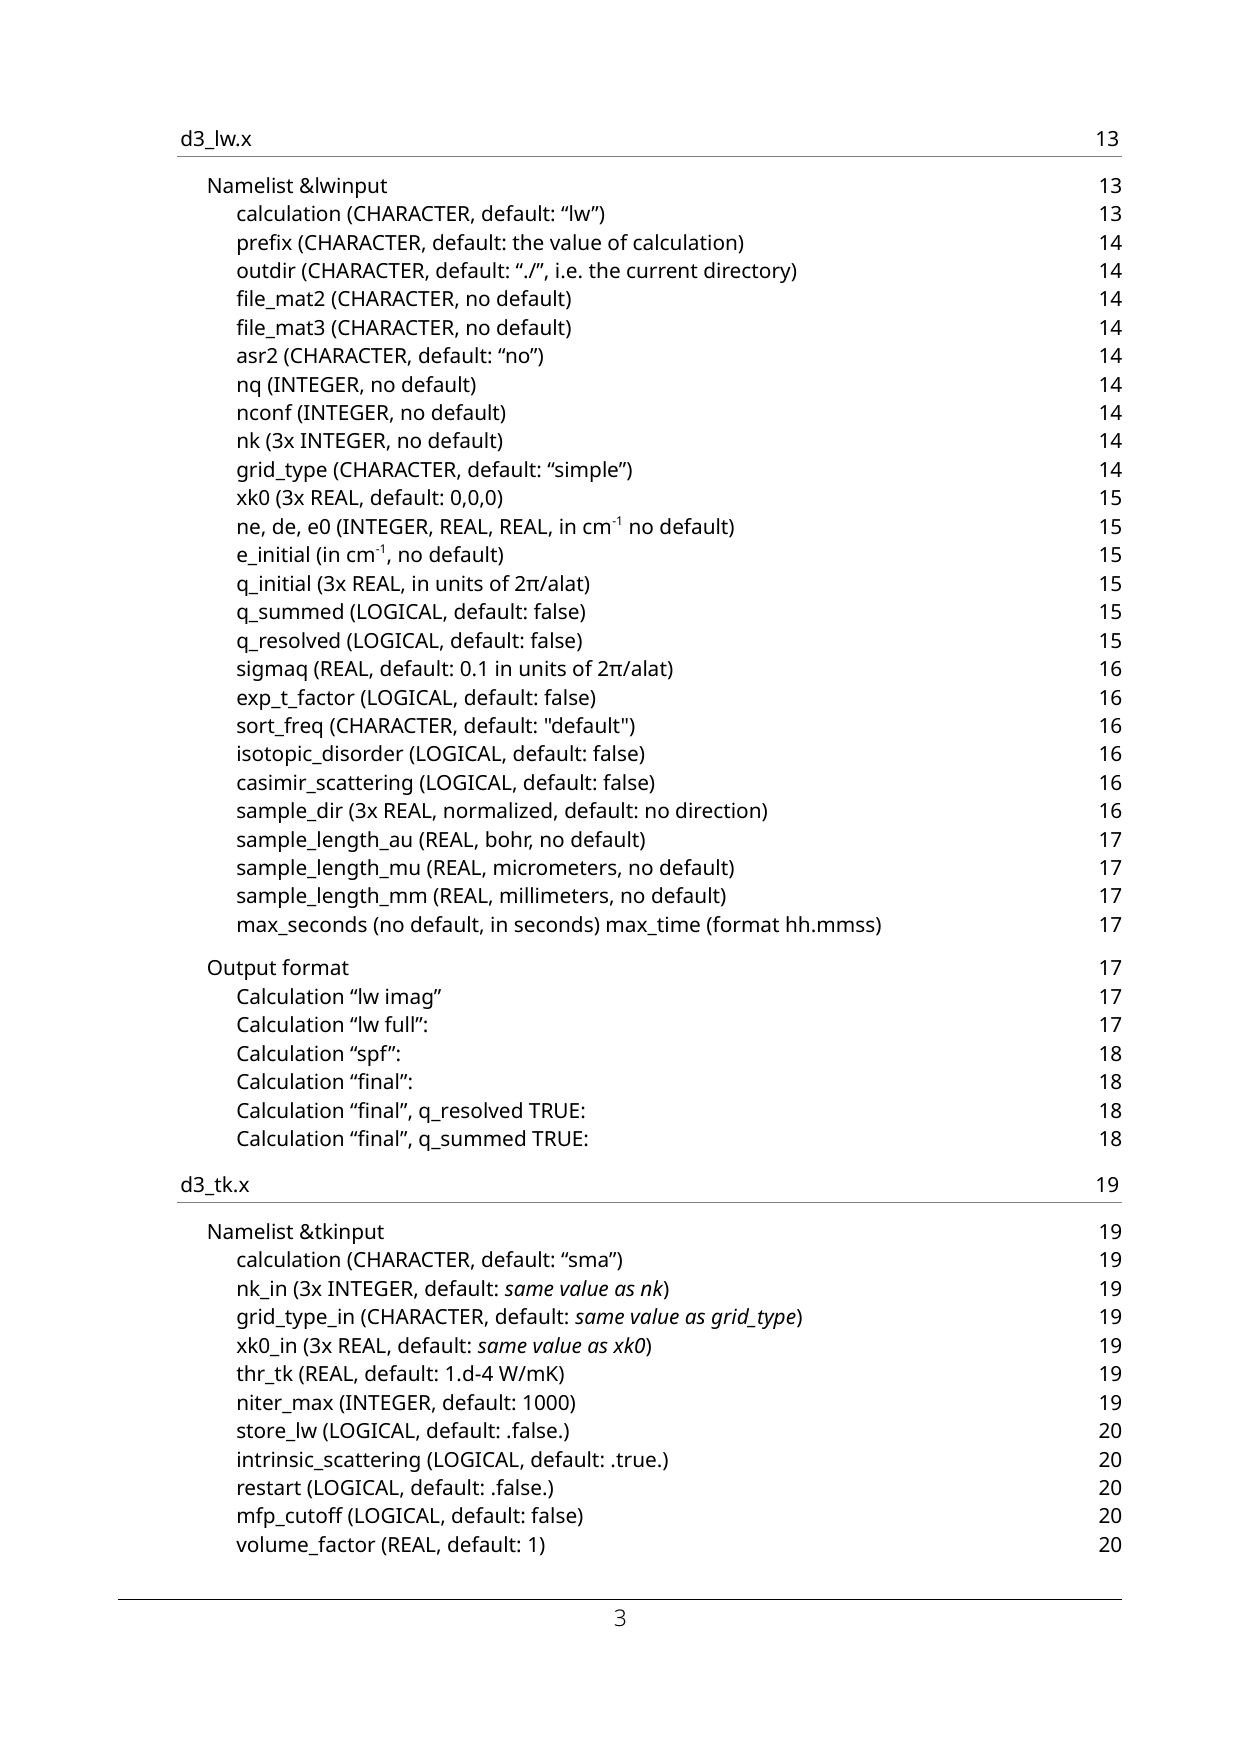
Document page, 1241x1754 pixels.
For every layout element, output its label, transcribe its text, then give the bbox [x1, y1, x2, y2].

text Namelist &tkinput 19 [207, 1217, 1122, 1246]
text intrinsic_scattering (LOGICAL, default: .true.) 20 [236, 1445, 1122, 1473]
text xk0 (3x REAL, default: 0,0,0) 15 [236, 483, 1122, 512]
text sample_length_au (REAL, bohr, no default) 17 [236, 825, 1122, 853]
text calculation (CHARACTER, default: “sma”) 19 [236, 1246, 1122, 1274]
text Calculation “final”, q_resolved TRUE: 18 [236, 1096, 1122, 1124]
text outdir (CHARACTER, default: “./”, i.e. the current directory) 14 [236, 256, 1122, 284]
text calculation (CHARACTER, default: “lw”) 13 [236, 199, 1122, 228]
text sigmaq (REAL, default: 0.1 in units of 2π/alat) 16 [236, 654, 1122, 683]
text max_seconds (no default, in seconds) max_time (format hh.mmss) 17 [236, 910, 1122, 938]
text Output format 17 [207, 953, 1122, 982]
text sample_length_mu (REAL, micrometers, no default) 17 [236, 853, 1122, 882]
text nk_in (3x INTEGER, default: same value as nk) 19 [236, 1274, 1122, 1302]
text mfp_cutoff (LOGICAL, default: false) 20 [236, 1502, 1122, 1530]
text q_summed (LOGICAL, default: false) 15 [236, 597, 1122, 626]
text asr2 (CHARACTER, default: “no”) 14 [236, 341, 1122, 370]
text prefix (CHARACTER, default: the value of calculation) 14 [236, 228, 1122, 256]
text thr_tk (REAL, default: 1.d-4 W/mK) 19 [236, 1359, 1122, 1388]
text grid_type_in (CHARACTER, default: same value as grid_type) 19 [236, 1302, 1122, 1331]
text q_initial (3x REAL, in units of 2π/alat) 15 [236, 569, 1122, 597]
text Calculation “final”: 18 [236, 1067, 1122, 1096]
text nconf (INTEGER, no default) 14 [236, 398, 1122, 427]
text niter_max (INTEGER, default: 1000) 19 [236, 1388, 1122, 1416]
text sort_freq (CHARACTER, default: "default") 16 [236, 711, 1122, 739]
text d3_tk.x 19 [177, 1168, 1122, 1202]
text Calculation “lw full”: 17 [236, 1010, 1122, 1039]
text Calculation “spf”: 18 [236, 1039, 1122, 1067]
text grid_type (CHARACTER, default: “simple”) 14 [236, 455, 1122, 483]
text nq (INTEGER, no default) 14 [236, 370, 1122, 398]
text restart (LOGICAL, default: .false.) 20 [236, 1473, 1122, 1502]
text file_mat2 (CHARACTER, no default) 14 [236, 284, 1122, 313]
text xk0_in (3x REAL, default: same value as xk0) 19 [236, 1331, 1122, 1359]
text Namelist &lwinput 13 [207, 171, 1122, 199]
text store_lw (LOGICAL, default: .false.) 20 [236, 1416, 1122, 1445]
text Calculation “final”, q_summed TRUE: 18 [236, 1124, 1122, 1153]
text casimir_scattering (LOGICAL, default: false) 16 [236, 768, 1122, 796]
text ne, de, e0 (INTEGER, REAL, REAL, in cm-1 no default) 15 [236, 512, 1122, 540]
text Calculation “lw imag” 17 [236, 982, 1122, 1010]
text d3_lw.x 13 [177, 121, 1122, 156]
text nk (3x INTEGER, no default) 14 [236, 427, 1122, 455]
text sample_length_mm (REAL, millimeters, no default) 17 [236, 882, 1122, 910]
text file_mat3 (CHARACTER, no default) 14 [236, 313, 1122, 341]
text sample_dir (3x REAL, normalized, default: no direction) 16 [236, 796, 1122, 825]
text volume_factor (REAL, default: 1) 20 [236, 1530, 1122, 1558]
text q_resolved (LOGICAL, default: false) 15 [236, 626, 1122, 654]
text isotopic_disorder (LOGICAL, default: false) 16 [236, 739, 1122, 768]
text exp_t_factor (LOGICAL, default: false) 16 [236, 683, 1122, 711]
text e_initial (in cm-1, no default) 15 [236, 540, 1122, 569]
